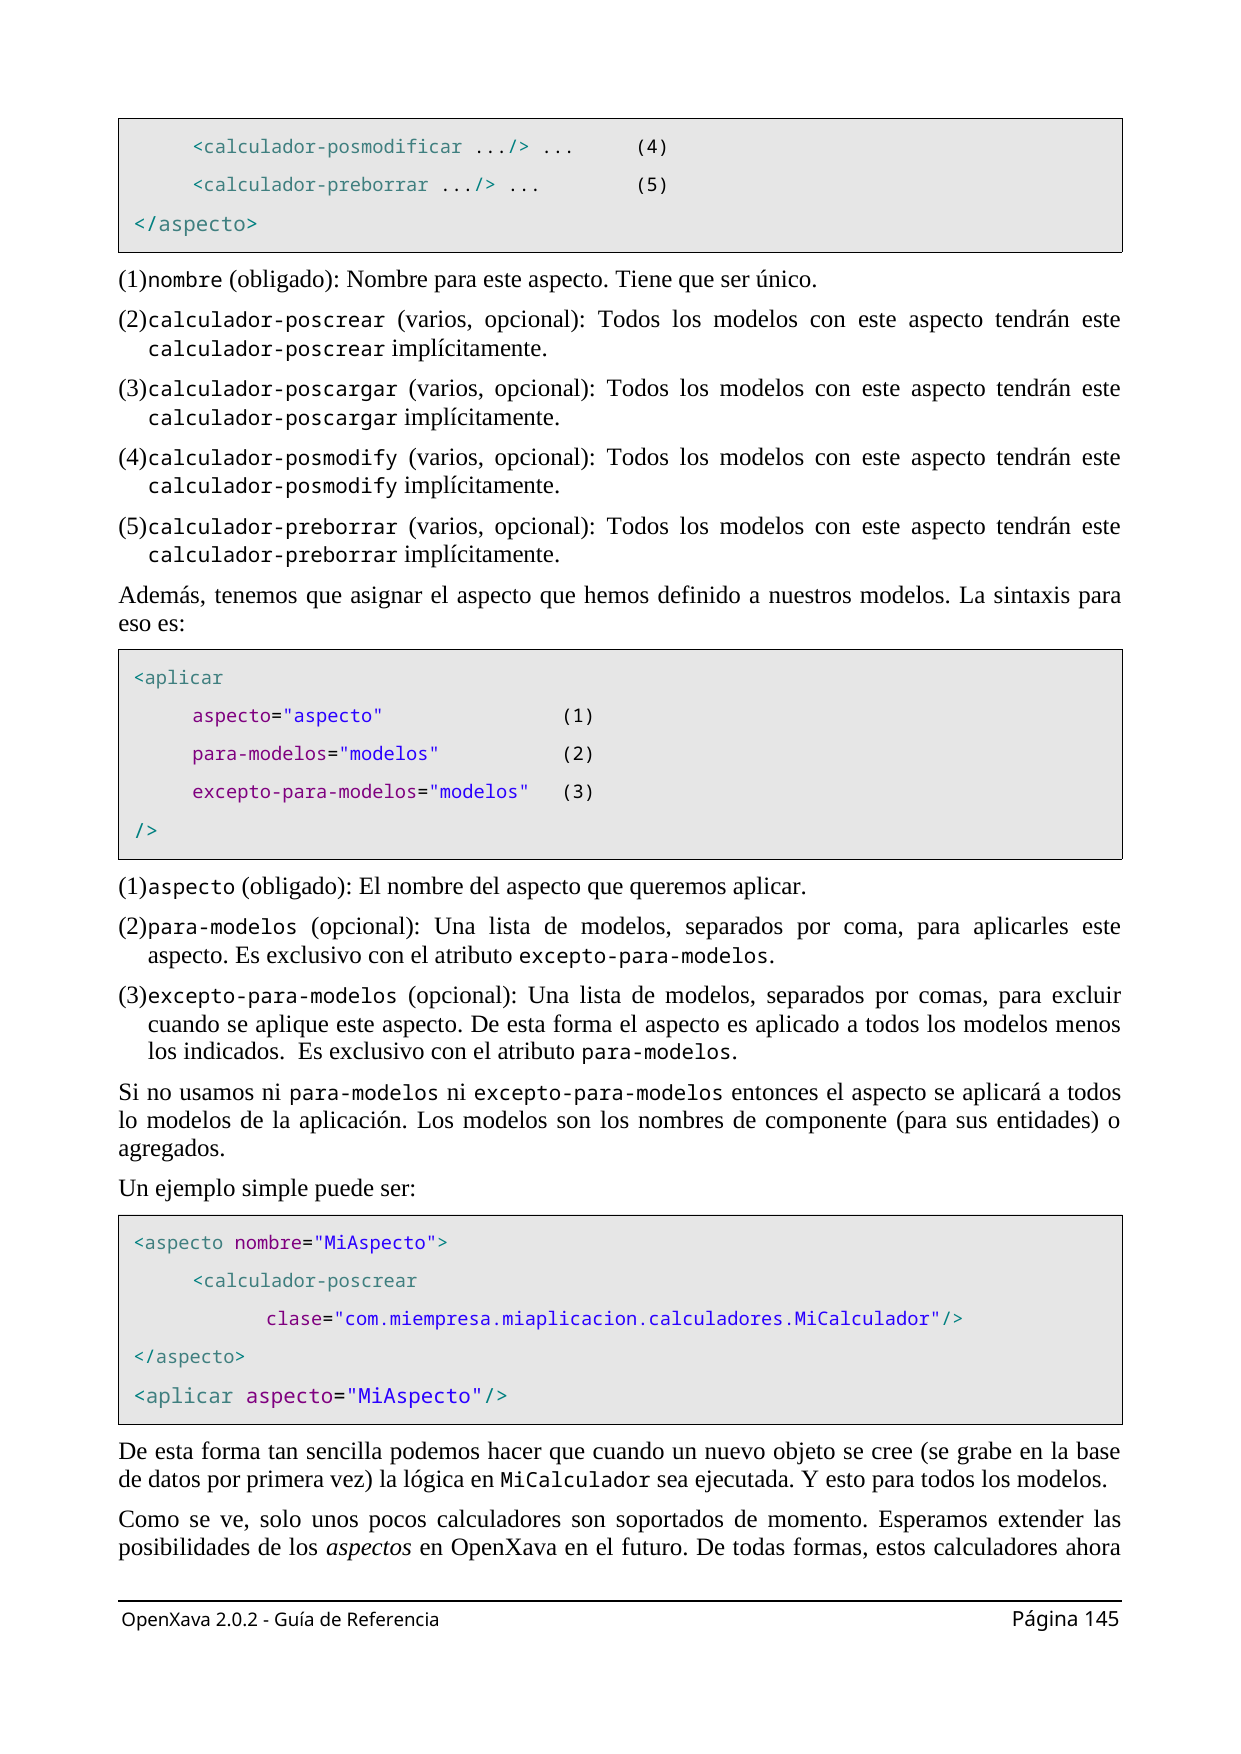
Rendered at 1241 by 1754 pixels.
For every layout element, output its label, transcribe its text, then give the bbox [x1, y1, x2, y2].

text </aspecto> [119, 1328, 1122, 1367]
text Además, tenemos que asignar el aspecto que hemos definido a nuestros modelos. La sintaxis para eso es: [118, 581, 1122, 637]
text </aspecto> [119, 194, 1122, 252]
text Como se ve, solo unos pocos calculadores son soportados de momento. Esperamos extender las posibilidades de los aspectos en OpenXava en el futuro. De todas formas, estos calculadores ahora [118, 1506, 1122, 1561]
list calculador-preborrar (varios, opcional): Todos los modelos con este aspecto tendrán este calculador-preborrar implícitamente. [118, 512, 1122, 569]
text <calculador-preborrar .../> ... (5) [119, 156, 1122, 194]
text <aplicar aspecto="MiAspecto"/> [119, 1367, 1122, 1424]
list calculador-posmodify (varios, opcional): Todos los modelos con este aspecto tendrán este calculador-posmodify implícitamente. [118, 443, 1122, 500]
list aspecto (obligado): El nombre del aspecto que queremos aplicar. [118, 872, 1122, 900]
text <aplicar [119, 650, 1122, 687]
text para-modelos="modelos" (2) [119, 725, 1122, 763]
text /> [119, 801, 1122, 859]
list para-modelos (opcional): Una lista de modelos, separados por coma, para aplicarles este aspecto. Es exclusivo con el atributo excepto-para-modelos. [118, 912, 1122, 969]
text <calculador-poscrear [119, 1252, 1122, 1291]
list calculador-poscrear (varios, opcional): Todos los modelos con este aspecto tendrán este calculador-poscrear implícitamente. [118, 305, 1122, 362]
text excepto-para-modelos="modelos" (3) [119, 763, 1122, 801]
list excepto-para-modelos (opcional): Una lista de modelos, separados por comas, para excluir cuando se aplique este aspecto. De esta forma el aspecto es aplicado a todos los modelos menos los indicados. Es exclusivo con el atributo para-modelos. [118, 981, 1122, 1066]
list calculador-poscargar (varios, opcional): Todos los modelos con este aspecto tendrán este calculador-poscargar implícitamente. [118, 374, 1122, 431]
text <aspecto nombre="MiAspecto"> [119, 1216, 1122, 1252]
text Un ejemplo simple puede ser: [118, 1174, 1122, 1202]
list nombre (obligado): Nombre para este aspecto. Tiene que ser único. [118, 265, 1122, 293]
text De esta forma tan sencilla podemos hacer que cuando un nuevo objeto se cree (se grabe en la base de datos por primera vez) la lógica en MiCalculador sea ejecutada. Y esto para todos los modelos. [118, 1437, 1122, 1493]
text Si no usamos ni para-modelos ni excepto-para-modelos entonces el aspecto se aplicará a todos lo modelos de la aplicación. Los modelos son los nombres de componente (para sus entidades) o agregados. [118, 1078, 1122, 1162]
text <calculador-posmodificar .../> ... (4) [119, 119, 1122, 156]
text aspecto="aspecto" (1) [119, 687, 1122, 725]
text clase="com.miempresa.miaplicacion.calculadores.MiCalculador"/> [119, 1291, 1122, 1328]
